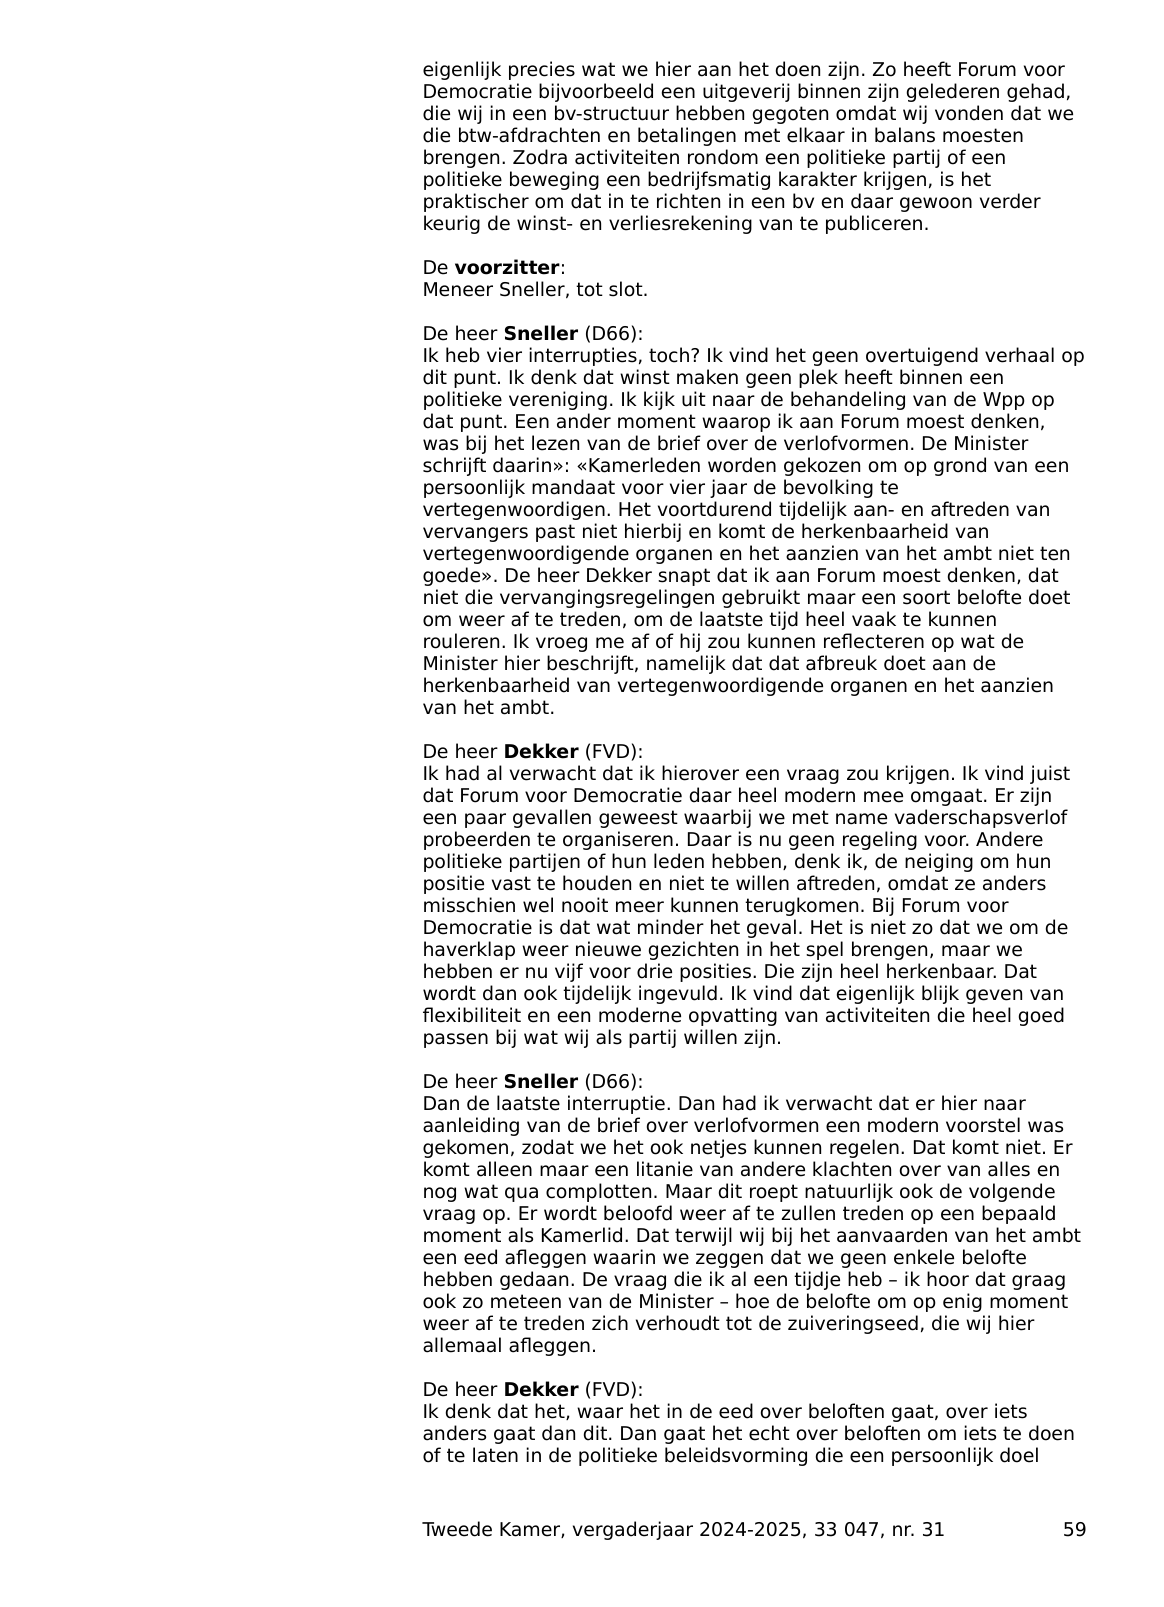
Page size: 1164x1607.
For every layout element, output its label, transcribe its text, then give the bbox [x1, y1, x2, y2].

text Ik denk dat het, waar het in de eed over beloften gaat, over iets anders gaat dan dit. Dan gaat het echt over beloften om iets te doen of te laten in de politieke beleidsvorming die een persoonlijk doel [422, 1401, 1087, 1467]
text Meneer Sneller, tot slot. [422, 279, 1087, 301]
text De voorzitter: [422, 257, 1087, 279]
text eigenlijk precies wat we hier aan het doen zijn. Zo heeft Forum voor Democratie bijvoorbeeld een uitgeverij binnen zijn gelederen gehad, die wij in een bv-structuur hebben gegoten omdat wij vonden dat we die btw-afdrachten en betalingen met elkaar in balans moesten brengen. Zodra activiteiten rondom een politieke partij of een politieke beweging een bedrijfsmatig karakter krijgen, is het praktischer om dat in te richten in een bv en daar gewoon verder keurig de winst- en verliesrekening van te publiceren. [422, 59, 1087, 235]
text Ik heb vier interrupties, toch? Ik vind het geen overtuigend verhaal op dit punt. Ik denk dat winst maken geen plek heeft binnen een politieke vereniging. Ik kijk uit naar de behandeling van de Wpp op dat punt. Een ander moment waarop ik aan Forum moest denken, was bij het lezen van de brief over de verlofvormen. De Minister schrijft daarin»: «Kamerleden worden gekozen om op grond van een persoonlijk mandaat voor vier jaar de bevolking te vertegenwoordigen. Het voortdurend tijdelijk aan- en aftreden van vervangers past niet hierbij en komt de herkenbaarheid van vertegenwoordigende organen en het aanzien van het ambt niet ten goede». De heer Dekker snapt dat ik aan Forum moest denken, dat niet die vervangingsregelingen gebruikt maar een soort belofte doet om weer af te treden, om de laatste tijd heel vaak te kunnen rouleren. Ik vroeg me af of hij zou kunnen reflecteren op wat de Minister hier beschrijft, namelijk dat dat afbreuk doet aan de herkenbaarheid van vertegenwoordigende organen en het aanzien van het ambt. [422, 345, 1087, 719]
text Dan de laatste interruptie. Dan had ik verwacht dat er hier naar aanleiding van de brief over verlofvormen een modern voorstel was gekomen, zodat we het ook netjes kunnen regelen. Dat komt niet. Er komt alleen maar een litanie van andere klachten over van alles en nog wat qua complotten. Maar dit roept natuurlijk ook de volgende vraag op. Er wordt beloofd weer af te zullen treden op een bepaald moment als Kamerlid. Dat terwijl wij bij het aanvaarden van het ambt een eed afleggen waarin we zeggen dat we geen enkele belofte hebben gedaan. De vraag die ik al een tijdje heb – ik hoor dat graag ook zo meteen van de Minister – hoe de belofte om op enig moment weer af te treden zich verhoudt tot de zuiveringseed, die wij hier allemaal afleggen. [422, 1093, 1087, 1357]
text De heer Sneller (D66): [422, 1071, 1087, 1093]
text De heer Sneller (D66): [422, 323, 1087, 345]
text De heer Dekker (FVD): [422, 741, 1087, 763]
text De heer Dekker (FVD): [422, 1379, 1087, 1401]
text Ik had al verwacht dat ik hierover een vraag zou krijgen. Ik vind juist dat Forum voor Democratie daar heel modern mee omgaat. Er zijn een paar gevallen geweest waarbij we met name vaderschapsverlof probeerden te organiseren. Daar is nu geen regeling voor. Andere politieke partijen of hun leden hebben, denk ik, de neiging om hun positie vast te houden en niet te willen aftreden, omdat ze anders misschien wel nooit meer kunnen terugkomen. Bij Forum voor Democratie is dat wat minder het geval. Het is niet zo dat we om de haverklap weer nieuwe gezichten in het spel brengen, maar we hebben er nu vijf voor drie posities. Die zijn heel herkenbaar. Dat wordt dan ook tijdelijk ingevuld. Ik vind dat eigenlijk blijk geven van flexibiliteit en een moderne opvatting van activiteiten die heel goed passen bij wat wij als partij willen zijn. [422, 763, 1087, 1049]
